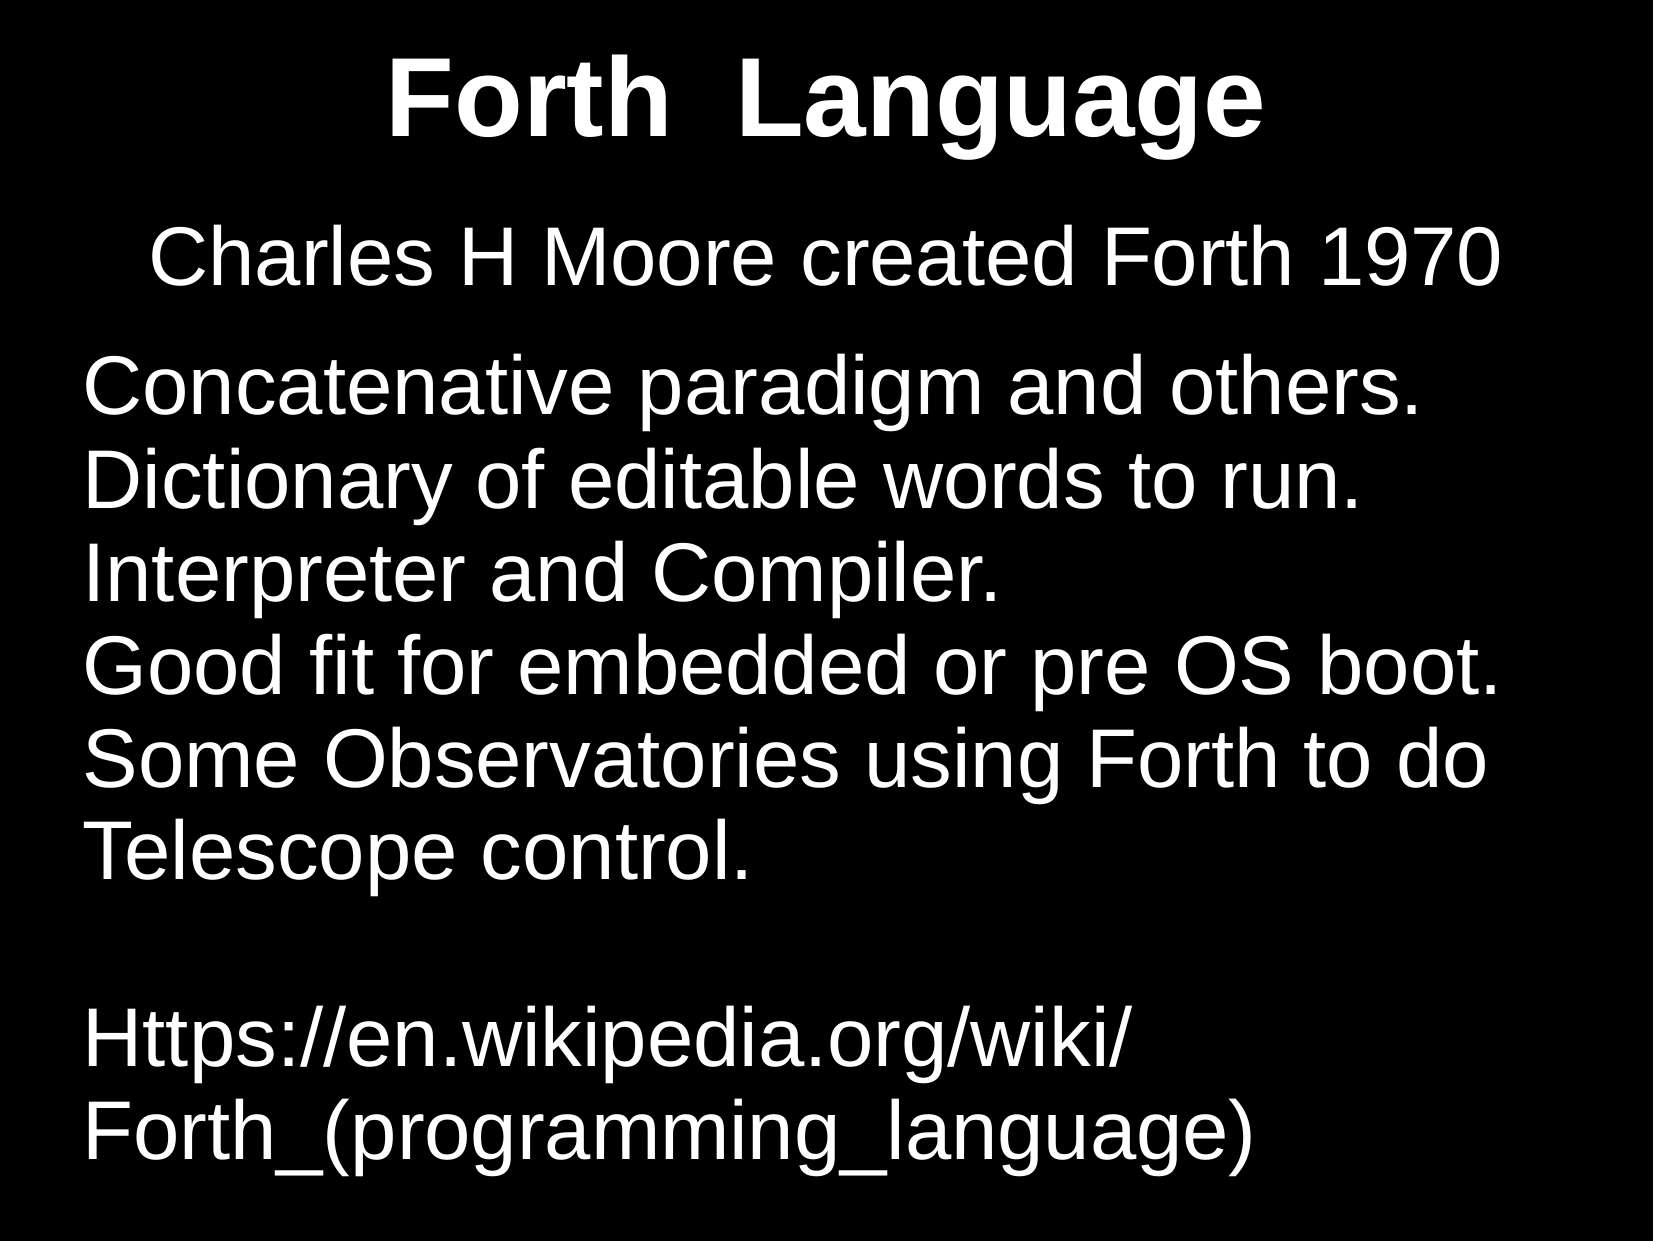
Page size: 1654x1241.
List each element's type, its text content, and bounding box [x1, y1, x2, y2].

title Forth Language [82, 0, 1571, 196]
subtitle Charles H Moore created Forth 1970 Concatenative paradigm and others. Dictionary of editable words to run. Interpreter and Compiler. Good fit for embedded or pre OS boot. Some Observatories using Forth to do Telescope control. Https://en.wikipedia.org/wiki/Forth_(programming_language) [82, 209, 1571, 1241]
